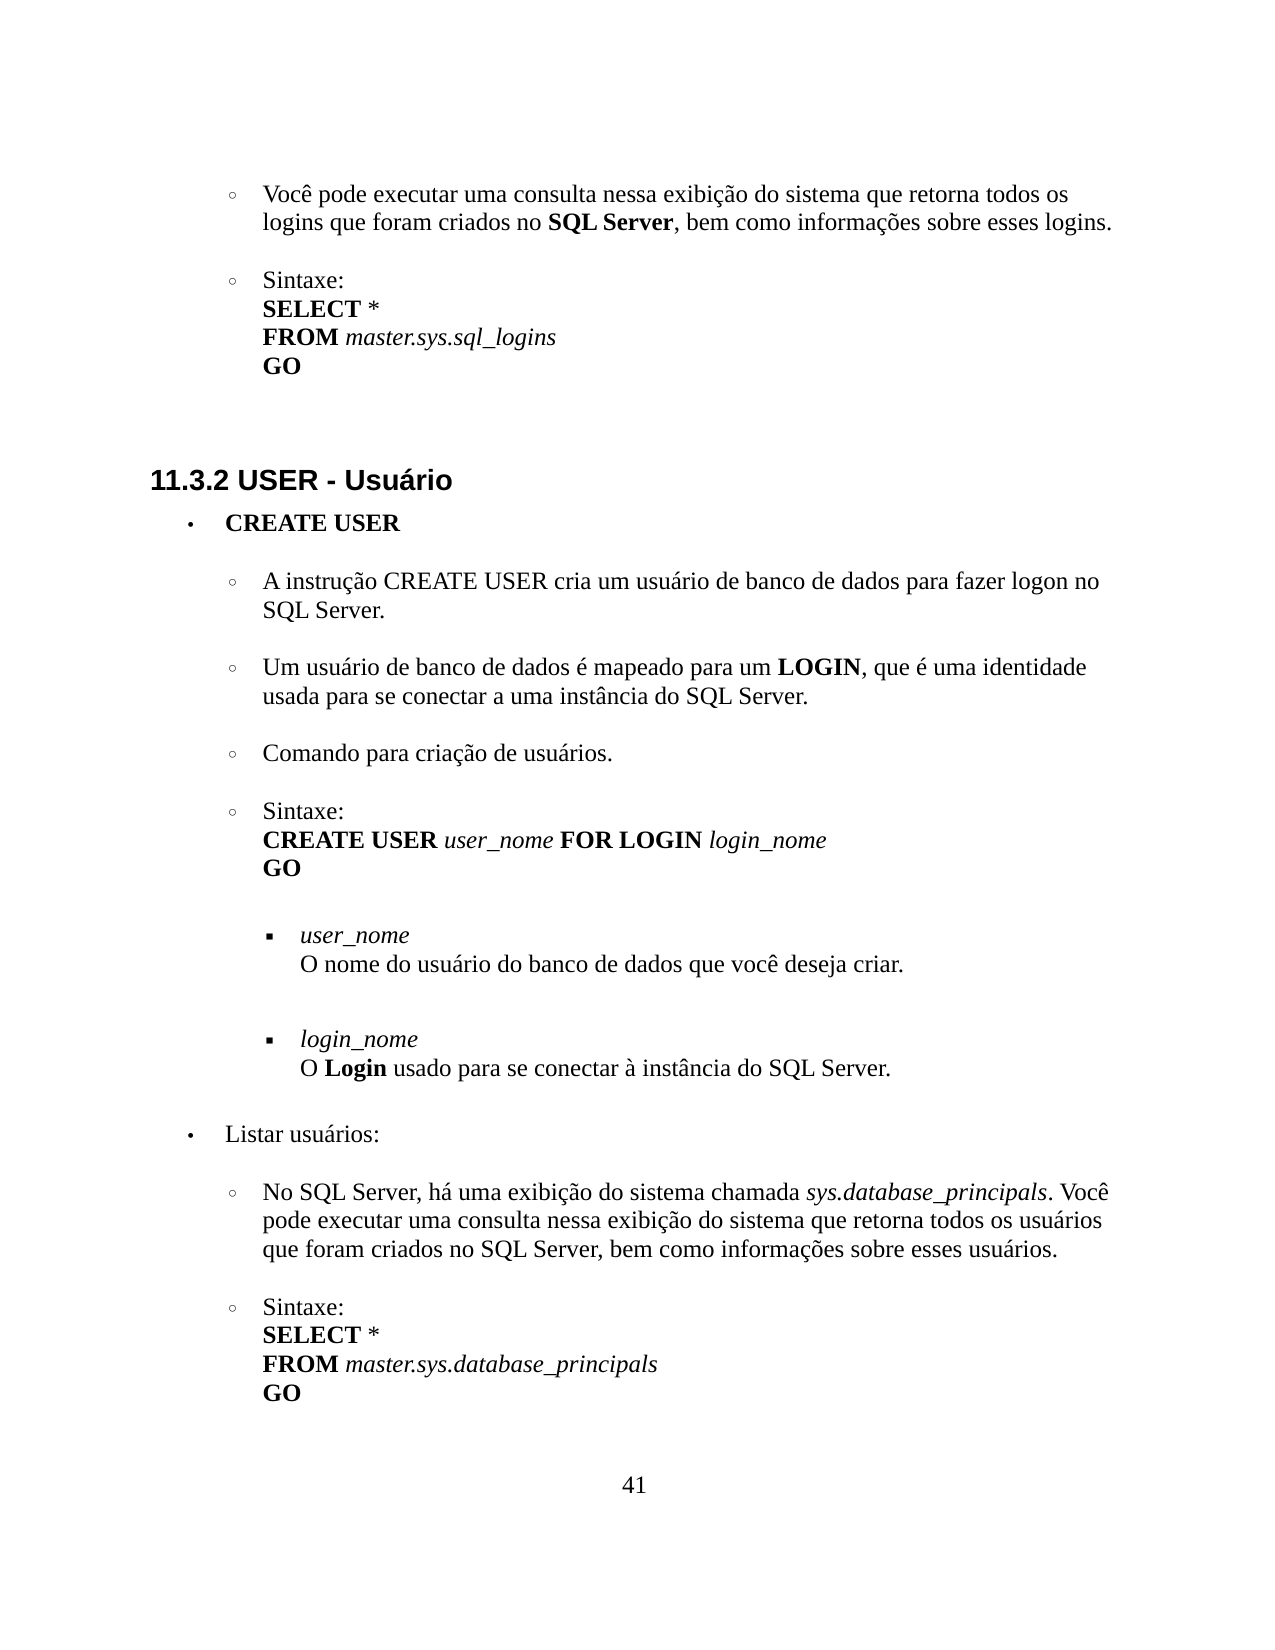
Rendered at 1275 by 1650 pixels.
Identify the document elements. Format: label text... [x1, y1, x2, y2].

list Um usuário de banco de dados é mapeado para um LOGIN, que é uma identidade usada para se conectar a uma instância do SQL Server. [225, 652, 1125, 738]
list Sintaxe: SELECT * FROM master.sys.database_principals GO [225, 1292, 1125, 1436]
list Sintaxe: CREATE USER user_nome FOR LOGIN login_nome GO [225, 796, 1125, 911]
list Comando para criação de usuários. [225, 738, 1125, 796]
list [225, 150, 1125, 179]
list CREATE USER [187, 508, 1125, 566]
list Sintaxe: SELECT * FROM master.sys.sql_logins GO [225, 265, 1125, 409]
list Listar usuários: [187, 1119, 1125, 1177]
list No SQL Server, há uma exibição do sistema chamada sys.database_principals. Você pode executar uma consulta nessa exibição do sistema que retorna todos os usuários que foram criados no SQL Server, bem como informações sobre esses usuários. [225, 1177, 1125, 1292]
subtitle 11.3.2 USER - Usuário [150, 462, 1125, 496]
list Você pode executar uma consulta nessa exibição do sistema que retorna todos os logins que foram criados no SQL Server, bem como informações sobre esses logins. [225, 179, 1125, 265]
list user_nome O nome do usuário do banco de dados que você deseja criar. [262, 920, 1125, 1006]
list login_nome O Login usado para se conectar à instância do SQL Server. [262, 1024, 1125, 1110]
list A instrução CREATE USER cria um usuário de banco de dados para fazer logon no SQL Server. [225, 566, 1125, 652]
